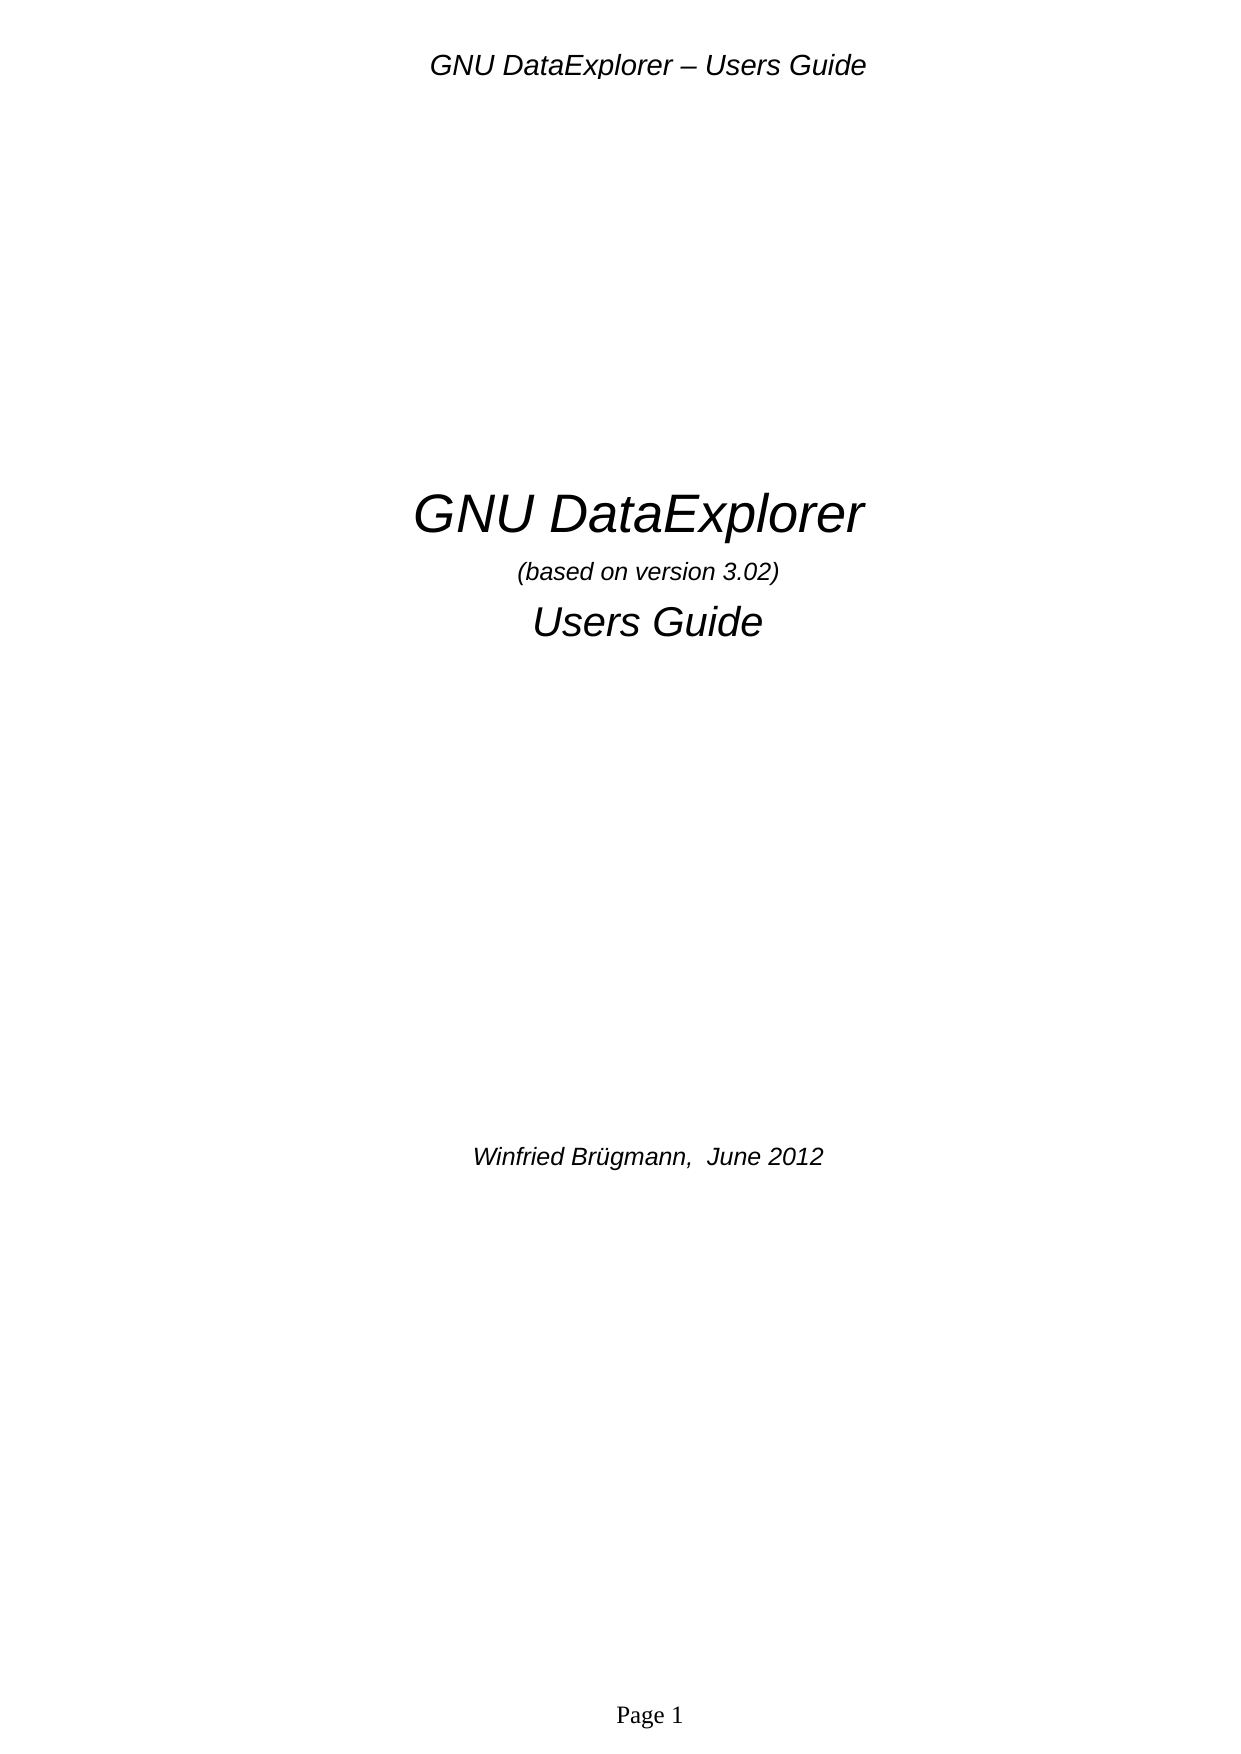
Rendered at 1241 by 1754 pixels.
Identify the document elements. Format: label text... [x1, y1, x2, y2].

text (based on version 3.02) [118, 557, 1181, 585]
text GNU DataExplorer [118, 482, 1181, 544]
text Users Guide [118, 598, 1181, 646]
text Winfried Brügmann, June 2012 [118, 1142, 1181, 1170]
